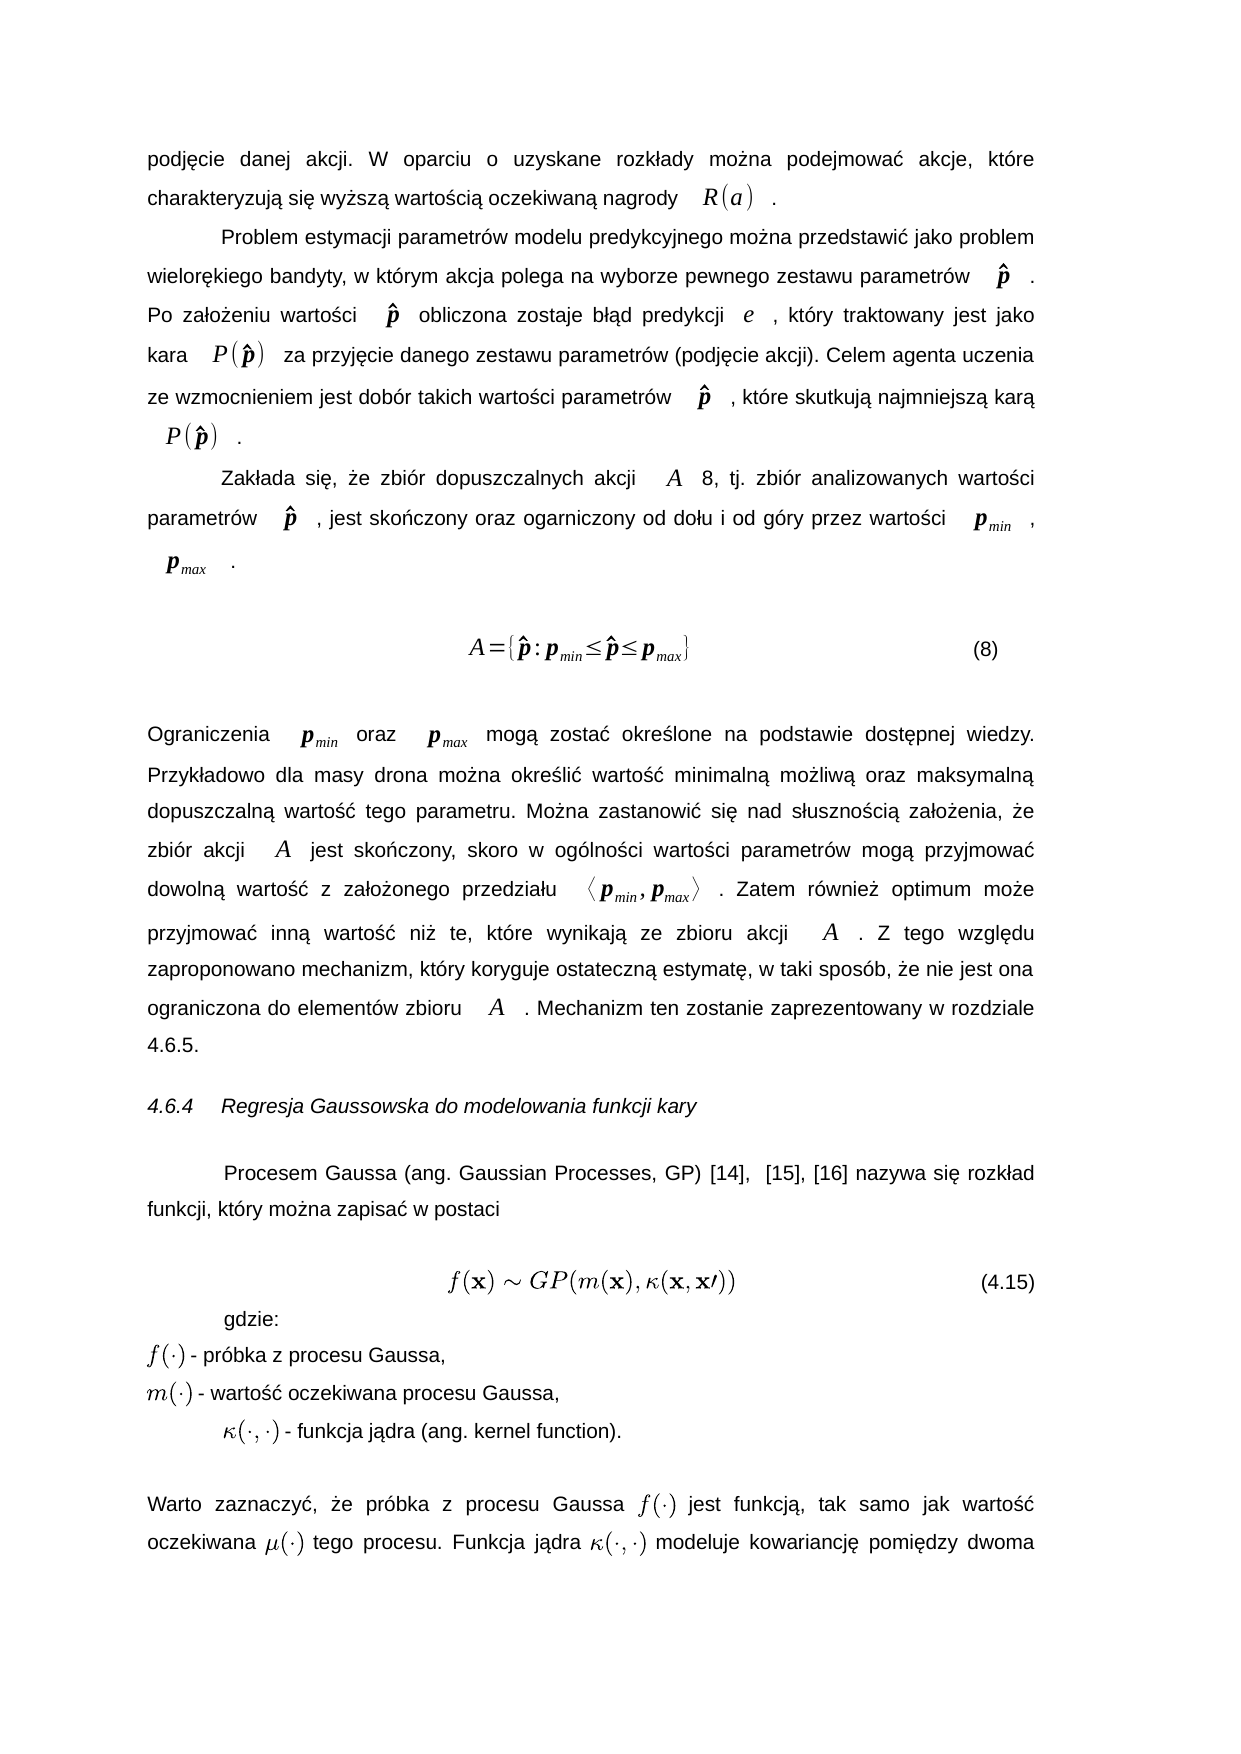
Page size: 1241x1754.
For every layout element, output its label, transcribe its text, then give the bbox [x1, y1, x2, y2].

text Procesem Gaussa (ang. Gaussian Processes, GP) [14], [15], [16] nazywa się rozkład funkcji, który można zapisać w postaci [147, 1161, 1035, 1221]
text (4.15) [729, 1269, 1035, 1295]
text Warto zaznaczyć, że próbka z procesu Gaussa jest funkcją, tak samo jak wartość oczekiwana tego procesu. Funkcja jądra modeluje kowariancję pomiędzy dwoma [147, 1492, 1035, 1556]
text - funkcja jądra (ang. kernel function). [147, 1418, 1035, 1444]
text - próbka z procesu Gaussa, [180, 1343, 1035, 1368]
text podjęcie danej akcji. W oparciu o uzyskane rozkłady można podejmować akcje, które charakteryzują się wyższą wartością oczekiwaną nagrody . [147, 147, 1035, 213]
table_header (8) [936, 602, 1035, 694]
text [147, 1269, 469, 1295]
table_header [147, 602, 936, 694]
text Ograniczenia oraz mogą zostać określone na podstawie dostępnej wiedzy. Przykładowo dla masy drona można określić wartość minimalną możliwą oraz maksymalną dopuszczalną wartość tego parametru. Można zastanowić się nad słusznością założenia, że zbiór akcji jest skończony, skoro w ogólności wartości parametrów mogą przyjmować dowolną wartość z założonego przedziału . Zatem również optimum może przyjmować inną wartość niż te, które wynikają ze zbioru akcji . Z tego względu zaproponowano mechanizm, który koryguje ostateczną estymatę, w taki sposób, że nie jest ona ograniczona do elementów zbioru . Mechanizm ten zostanie zaprezentowany w rozdziale 4.6.5. [147, 719, 1035, 1057]
text gdzie: [147, 1307, 1035, 1331]
subtitle Regresja Gaussowska do modelowania funkcji kary [147, 1094, 1035, 1118]
text Problem estymacji parametrów modelu predykcyjnego można przedstawić jako problem wielorękiego bandyty, w którym akcja polega na wyborze pewnego zestawu parametrów . Po założeniu wartości obliczona zostaje błąd predykcji, który traktowany jest jako kara za przyjęcie danego zestawu parametrów (podjęcie akcji). Celem agenta uczenia ze wzmocnieniem jest dobór takich wartości parametrów , które skutkują najmniejszą karą . [147, 225, 1035, 452]
text Zakłada się, że zbiór dopuszczalnych akcji 8, tj. zbiór analizowanych wartości parametrów , jest skończony oraz ogarniczony od dołu i od góry przez wartości , . [147, 463, 1035, 578]
text - wartość oczekiwana procesu Gaussa, [187, 1381, 1035, 1406]
